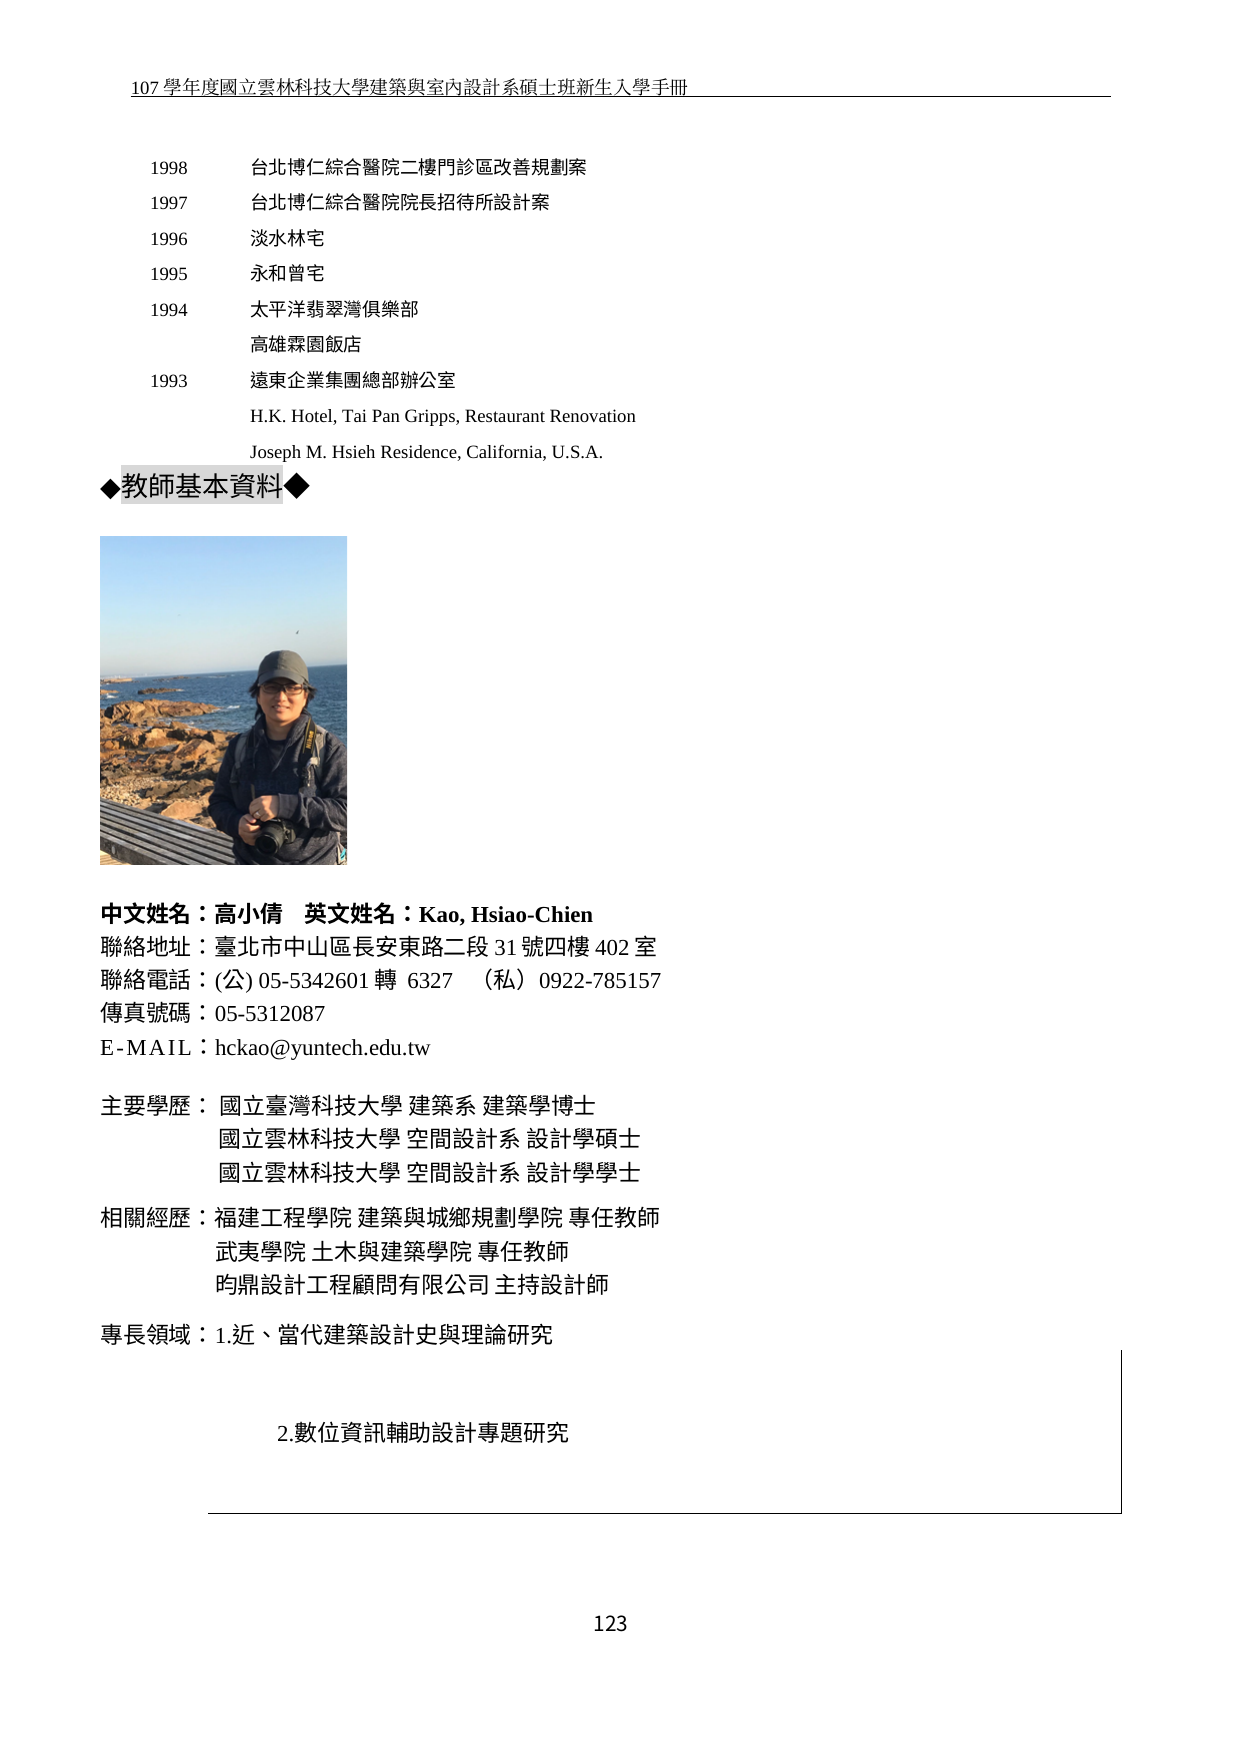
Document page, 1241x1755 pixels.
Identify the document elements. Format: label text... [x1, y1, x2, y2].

text 國立雲林科技大學 空間設計系 設計學碩士 [100, 1121, 1122, 1154]
text H.K. Hotel, Tai Pan Gripps, Restaurant Renovation [200, 396, 1122, 429]
text 2.數位資訊輔助設計專題研究 [208, 1350, 1121, 1513]
text 中文姓名：高小倩 英文姓名：Kao, Hsiao-Chien [100, 895, 1122, 929]
text 專長領域：1.近、當代建築設計史與理論研究 [100, 1317, 1122, 1350]
text 聯絡地址：臺北市中山區長安東路二段31號四樓402室 [100, 929, 1122, 962]
text 聯絡電話：(公) 05-5342601轉 6327 （私）0922-785157 [100, 962, 1122, 995]
text 1997 台北博仁綜合醫院院長招待所設計案 [100, 183, 1122, 216]
text 國立雲林科技大學 空間設計系 設計學學士 [100, 1154, 1122, 1188]
text 昀鼎設計工程顧問有限公司 主持設計師 [100, 1267, 1122, 1300]
text ◆教師基本資料◆ [100, 465, 1122, 504]
text 相關經歷：福建工程學院 建築與城鄉規劃學院 專任教師 [100, 1200, 1122, 1233]
text 1994 太平洋翡翠灣俱樂部 [100, 290, 1122, 323]
text 高雄霖園飯店 [200, 325, 1122, 358]
text 1995 永和曾宅 [100, 254, 1122, 287]
text 1996 淡水林宅 [100, 219, 1122, 252]
text 1993 遠東企業集團總部辦公室 [100, 361, 1122, 394]
text 1998 台北博仁綜合醫院二樓門診區改善規劃案 [100, 148, 1122, 181]
text E-MAIL：hckao@yuntech.edu.tw [100, 1028, 1122, 1062]
text Joseph M. Hsieh Residence, California, U.S.A. [200, 432, 1122, 465]
text 主要學歷： 國立臺灣科技大學 建築系 建築學博士 [100, 1088, 1122, 1121]
text 傳真號碼：05-5312087 [100, 995, 1122, 1028]
text 武夷學院 土木與建築學院 專任教師 [100, 1233, 1122, 1267]
